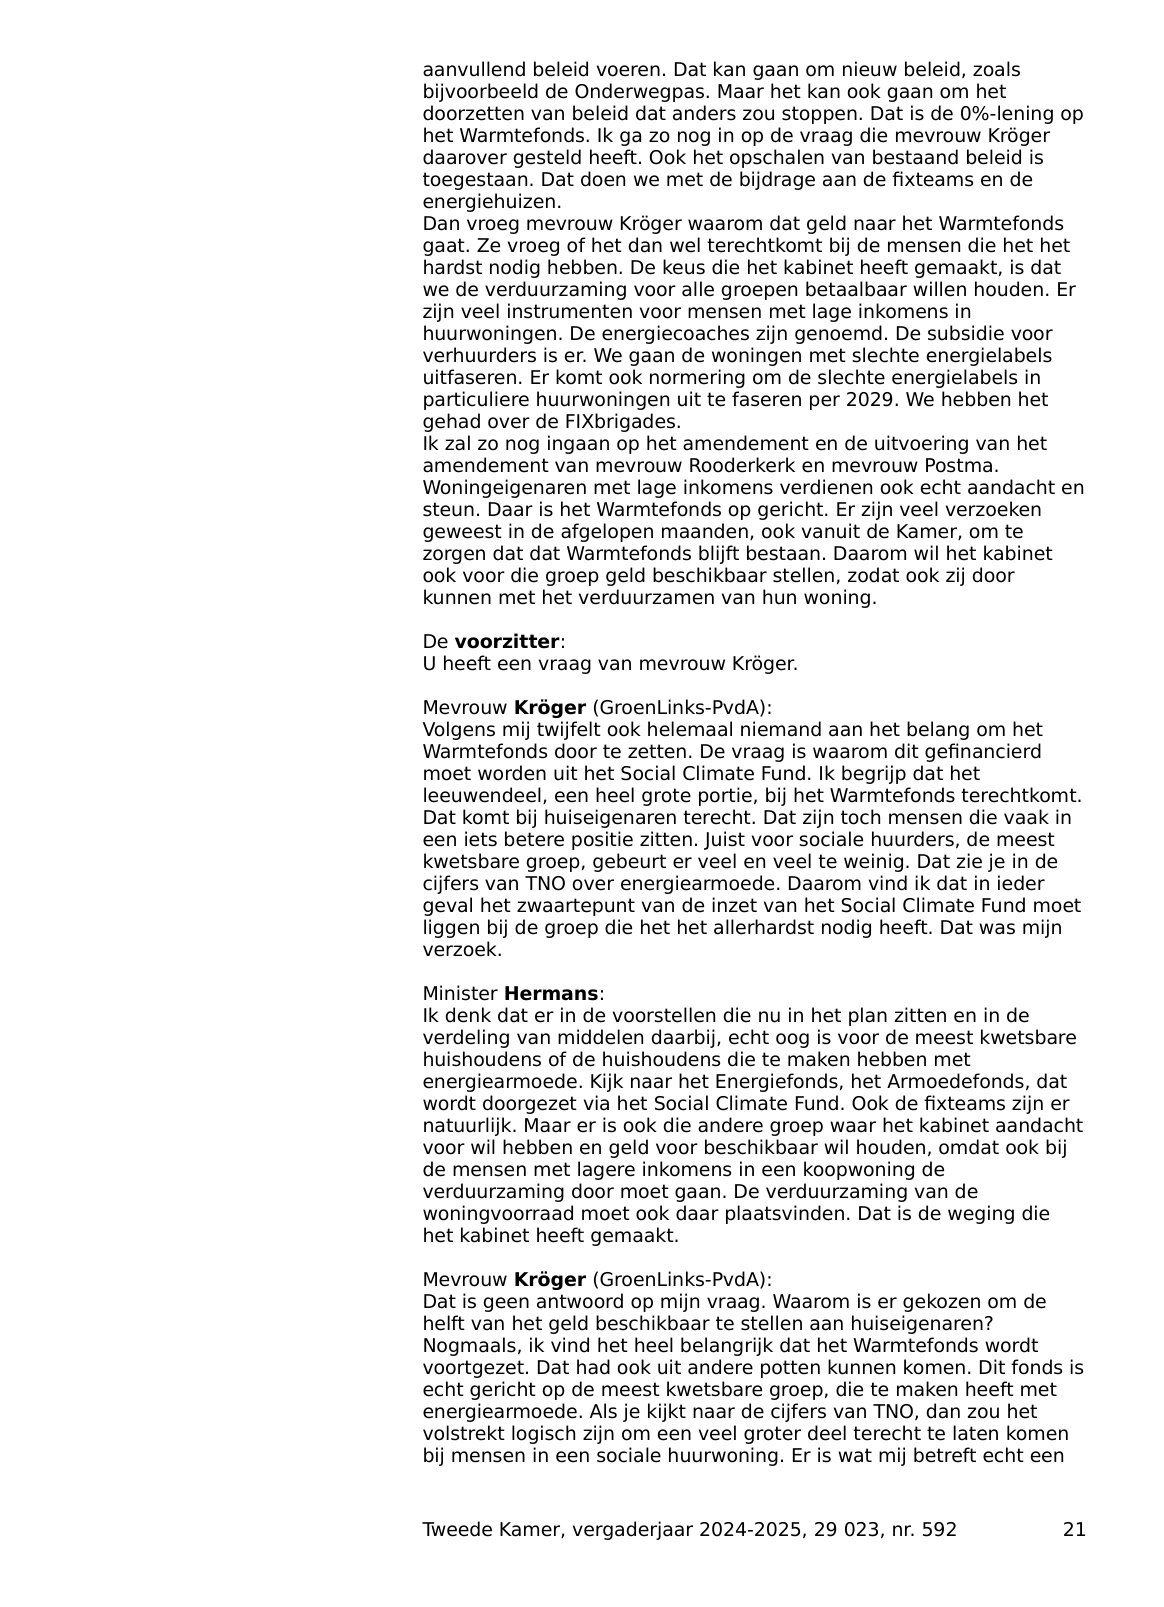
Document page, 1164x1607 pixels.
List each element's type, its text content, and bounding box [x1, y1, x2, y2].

text Ik zal zo nog ingaan op het amendement en de uitvoering van het amendement van mevrouw Rooderkerk en mevrouw Postma. Woningeigenaren met lage inkomens verdienen ook echt aandacht en steun. Daar is het Warmtefonds op gericht. Er zijn veel verzoeken geweest in de afgelopen maanden, ook vanuit de Kamer, om te zorgen dat dat Warmtefonds blijft bestaan. Daarom wil het kabinet ook voor die groep geld beschikbaar stellen, zodat ook zij door kunnen met het verduurzamen van hun woning. [422, 433, 1087, 608]
text De voorzitter: [422, 631, 1087, 653]
text Ik denk dat er in de voorstellen die nu in het plan zitten en in de verdeling van middelen daarbij, echt oog is voor de meest kwetsbare huishoudens of de huishoudens die te maken hebben met energiearmoede. Kijk naar het Energiefonds, het Armoedefonds, dat wordt doorgezet via het Social Climate Fund. Ook de fixteams zijn er natuurlijk. Maar er is ook die andere groep waar het kabinet aandacht voor wil hebben en geld voor beschikbaar wil houden, omdat ook bij de mensen met lagere inkomens in een koopwoning de verduurzaming door moet gaan. De verduurzaming van de woningvoorraad moet ook daar plaatsvinden. Dat is de weging die het kabinet heeft gemaakt. [422, 1005, 1087, 1247]
text Volgens mij twijfelt ook helemaal niemand aan het belang om het Warmtefonds door te zetten. De vraag is waarom dit gefinancierd moet worden uit het Social Climate Fund. Ik begrijp dat het leeuwendeel, een heel grote portie, bij het Warmtefonds terechtkomt. Dat komt bij huiseigenaren terecht. Dat zijn toch mensen die vaak in een iets betere positie zitten. Juist voor sociale huurders, de meest kwetsbare groep, gebeurt er veel en veel te weinig. Dat zie je in de cijfers van TNO over energiearmoede. Daarom vind ik dat in ieder geval het zwaartepunt van de inzet van het Social Climate Fund moet liggen bij de groep die het het allerhardst nodig heeft. Dat was mijn verzoek. [422, 719, 1087, 961]
text Mevrouw Kröger (GroenLinks-PvdA): [422, 1269, 1087, 1291]
text Dan vroeg mevrouw Kröger waarom dat geld naar het Warmtefonds gaat. Ze vroeg of het dan wel terechtkomt bij de mensen die het het hardst nodig hebben. De keus die het kabinet heeft gemaakt, is dat we de verduurzaming voor alle groepen betaalbaar willen houden. Er zijn veel instrumenten voor mensen met lage inkomens in huurwoningen. De energiecoaches zijn genoemd. De subsidie voor verhuurders is er. We gaan de woningen met slechte energielabels uitfaseren. Er komt ook normering om de slechte energielabels in particuliere huurwoningen uit te faseren per 2029. We hebben het gehad over de FIXbrigades. [422, 213, 1087, 433]
text aanvullend beleid voeren. Dat kan gaan om nieuw beleid, zoals bijvoorbeeld de Onderwegpas. Maar het kan ook gaan om het doorzetten van beleid dat anders zou stoppen. Dat is de 0%-lening op het Warmtefonds. Ik ga zo nog in op de vraag die mevrouw Kröger daarover gesteld heeft. Ook het opschalen van bestaand beleid is toegestaan. Dat doen we met de bijdrage aan de fixteams en de energiehuizen. [422, 59, 1087, 213]
text Dat is geen antwoord op mijn vraag. Waarom is er gekozen om de helft van het geld beschikbaar te stellen aan huiseigenaren? Nogmaals, ik vind het heel belangrijk dat het Warmtefonds wordt voortgezet. Dat had ook uit andere potten kunnen komen. Dit fonds is echt gericht op de meest kwetsbare groep, die te maken heeft met energiearmoede. Als je kijkt naar de cijfers van TNO, dan zou het volstrekt logisch zijn om een veel groter deel terecht te laten komen bij mensen in een sociale huurwoning. Er is wat mij betreft echt een [422, 1291, 1087, 1467]
text Mevrouw Kröger (GroenLinks-PvdA): [422, 697, 1087, 719]
text Minister Hermans: [422, 983, 1087, 1005]
text U heeft een vraag van mevrouw Kröger. [422, 653, 1087, 675]
